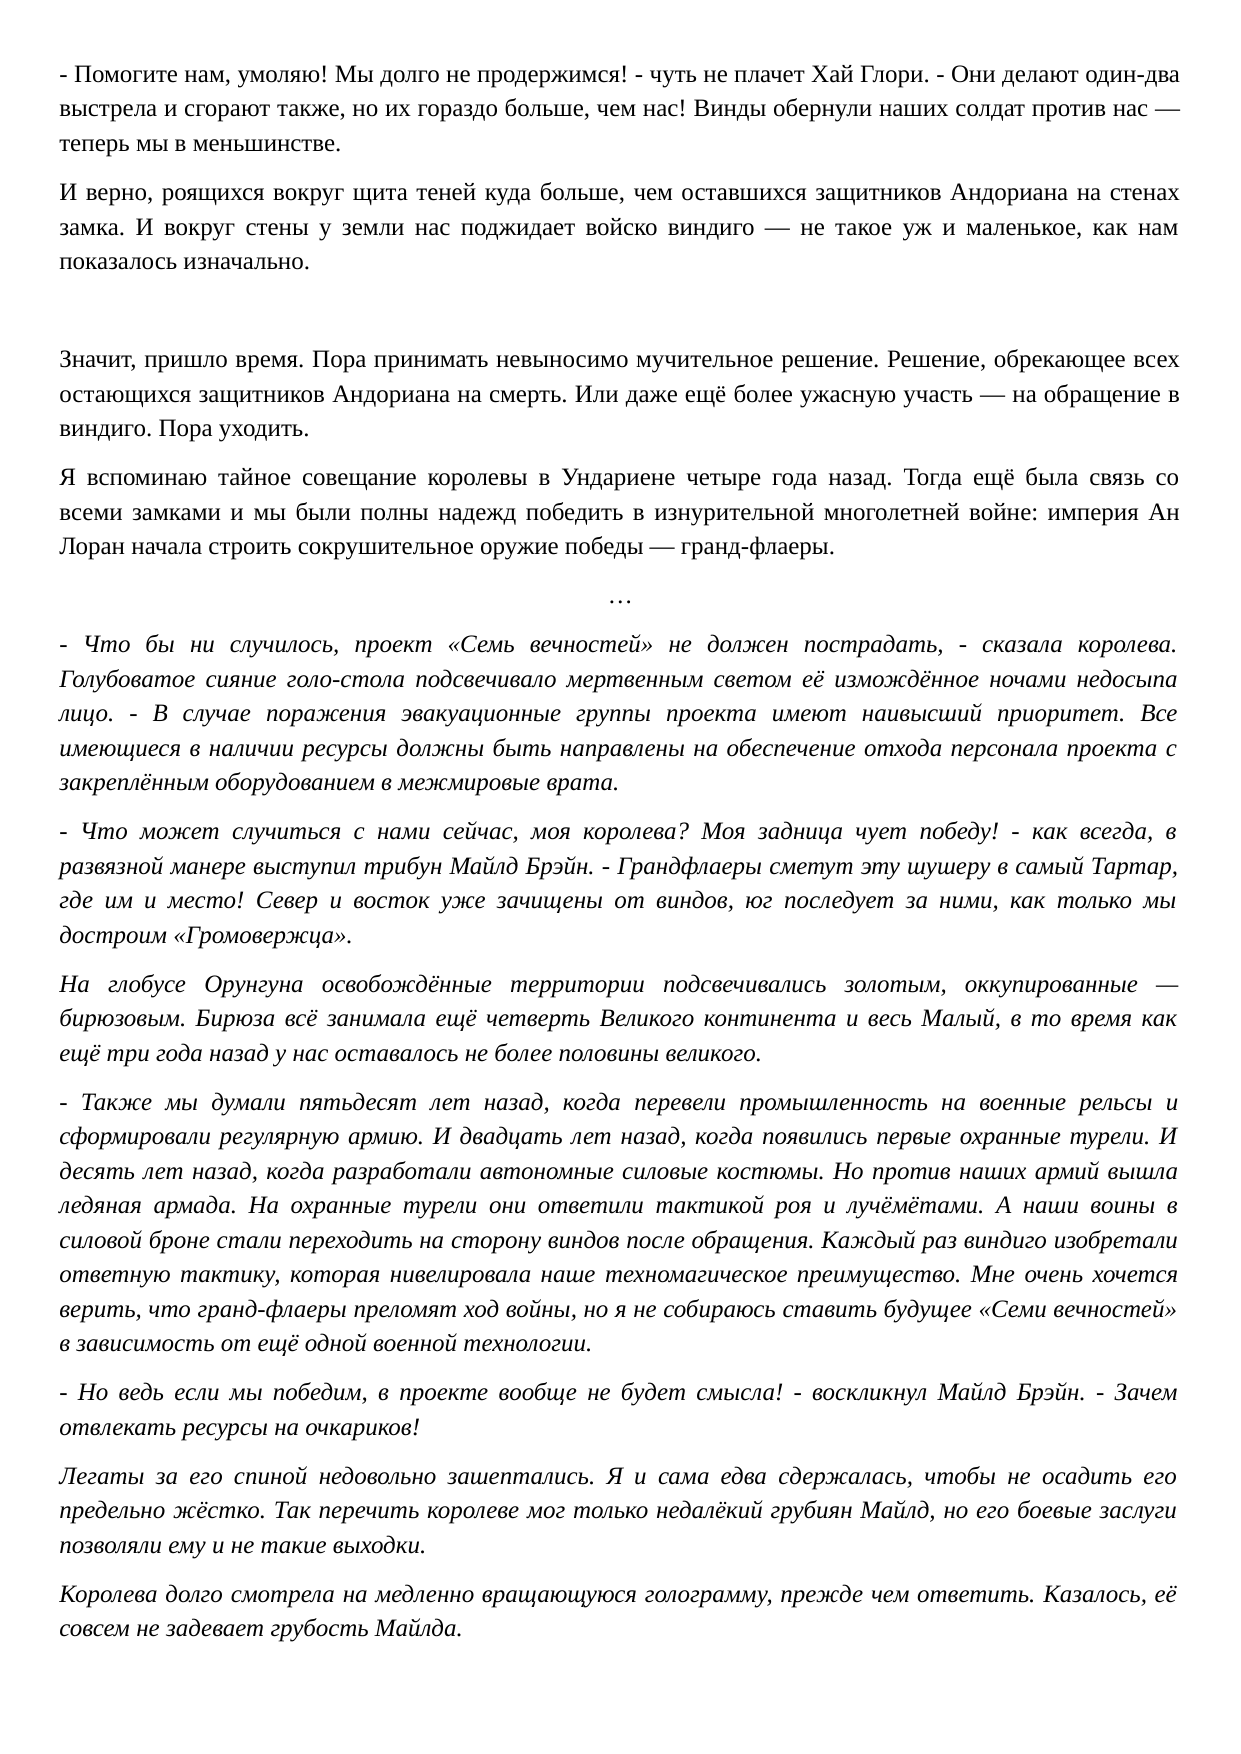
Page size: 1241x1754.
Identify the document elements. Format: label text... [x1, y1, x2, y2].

text - Помогите нам, умоляю! Мы долго не продержимся! - чуть не плачет Хай Глори. - Они делают один-два выстрела и сгорают также, но их гораздо больше, чем нас! Винды обернули наших солдат против нас — теперь мы в меньшинстве. [59, 59, 1181, 157]
text На глобусе Орунгуна освобождённые территории подсвечивались золотым, оккупированные — бирюзовым. Бирюза всё занимала ещё четверть Великого континента и весь Малый, в то время как ещё три года назад у нас оставалось не более половины великого. [59, 969, 1181, 1066]
text - Что может случиться с нами сейчас, моя королева? Моя задница чует победу! - как всегда, в развязной манере выступил трибун Майлд Брэйн. - Грандфлаеры сметут эту шушеру в самый Тартар, где им и место! Север и восток уже зачищены от виндов, юг последует за ними, как только мы достроим «Громовержца». [59, 816, 1181, 948]
text - Что бы ни случилось, проект «Семь вечностей» не должен пострадать, - сказала королева. Голубоватое сияние голо-стола подсвечивало мертвенным светом её измождённое ночами недосыпа лицо. - В случае поражения эвакуационные группы проекта имеют наивысший приоритет. Все имеющиеся в наличии ресурсы должны быть направлены на обеспечение отхода персонала проекта с закреплённым оборудованием в межмировые врата. [59, 629, 1181, 796]
text Королева долго смотрела на медленно вращающуюся голограмму, прежде чем ответить. Казалось, её совсем не задевает грубость Майлда. [59, 1579, 1181, 1642]
text - Также мы думали пятьдесят лет назад, когда перевели промышленность на военные рельсы и сформировали регулярную армию. И двадцать лет назад, когда появились первые охранные турели. И десять лет назад, когда разработали автономные силовые костюмы. Но против наших армий вышла ледяная армада. На охранные турели они ответили тактикой роя и лучёмётами. А наши воины в силовой броне стали переходить на сторону виндов после обращения. Каждый раз виндиго изобретали ответную тактику, которая нивелировала наше техномагическое преимущество. Мне очень хочется верить, что гранд-флаеры преломят ход войны, но я не собираюсь ставить будущее «Семи вечностей» в зависимость от ещё одной военной технологии. [59, 1087, 1181, 1357]
text … [59, 580, 1181, 609]
text И верно, роящихся вокруг щита теней куда больше, чем оставшихся защитников Андориана на стенах замка. И вокруг стены у земли нас поджидает войско виндиго — не такое уж и маленькое, как нам показалось изначально. [59, 177, 1181, 275]
text - Но ведь если мы победим, в проекте вообще не будет смысла! - воскликнул Майлд Брэйн. - Зачем отвлекать ресурсы на очкариков! [59, 1377, 1181, 1440]
text Я вспоминаю тайное совещание королевы в Ундариене четыре года назад. Тогда ещё была связь со всеми замками и мы были полны надежд победить в изнурительной многолетней войне: империя Ан Лоран начала строить сокрушительное оружие победы — гранд-флаеры. [59, 462, 1181, 560]
text Значит, пришло время. Пора принимать невыносимо мучительное решение. Решение, обрекающее всех остающихся защитников Андориана на смерть. Или даже ещё более ужасную участь — на обращение в виндиго. Пора уходить. [59, 344, 1181, 442]
text Легаты за его спиной недовольно зашептались. Я и сама едва сдержалась, чтобы не осадить его предельно жёстко. Так перечить королеве мог только недалёкий грубиян Майлд, но его боевые заслуги позволяли ему и не такие выходки. [59, 1461, 1181, 1558]
